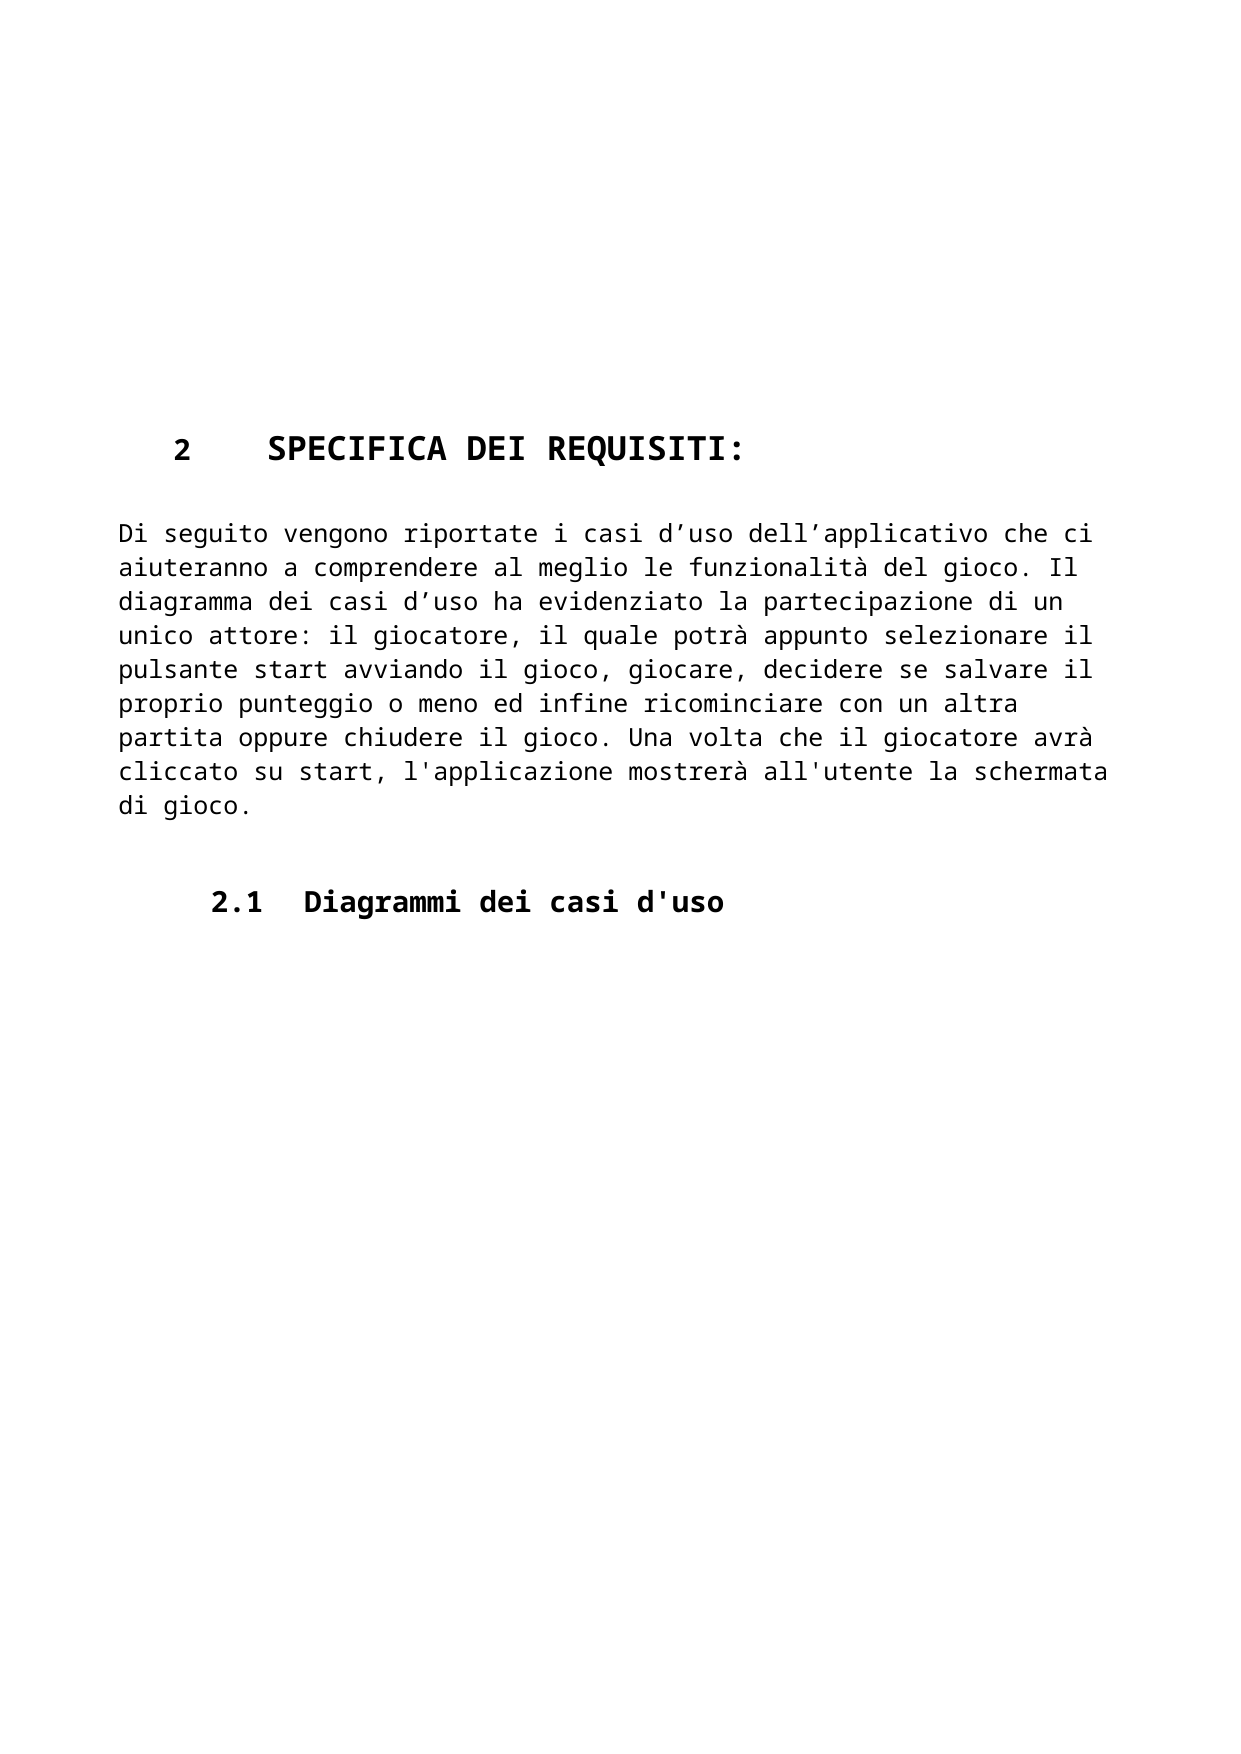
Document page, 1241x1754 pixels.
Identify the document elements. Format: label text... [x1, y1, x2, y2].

list Diagrammi dei casi d'uso [193, 881, 1122, 921]
list SPECIFICA DEI REQUISITI: [156, 425, 1122, 470]
text Di seguito vengono riportate i casi d’uso dell’applicativo che ci aiuteranno a comprendere al meglio le funzionalità del gioco. Il diagramma dei casi d’uso ha evidenziato la partecipazione di un unico attore: il giocatore, il quale potrà appunto selezionare il pulsante start avviando il gioco, giocare, decidere se salvare il proprio punteggio o meno ed infine ricominciare con un altra partita oppure chiudere il gioco. Una volta che il giocatore avrà cliccato su start, l'applicazione mostrerà all'utente la schermata di gioco. [118, 516, 1122, 822]
